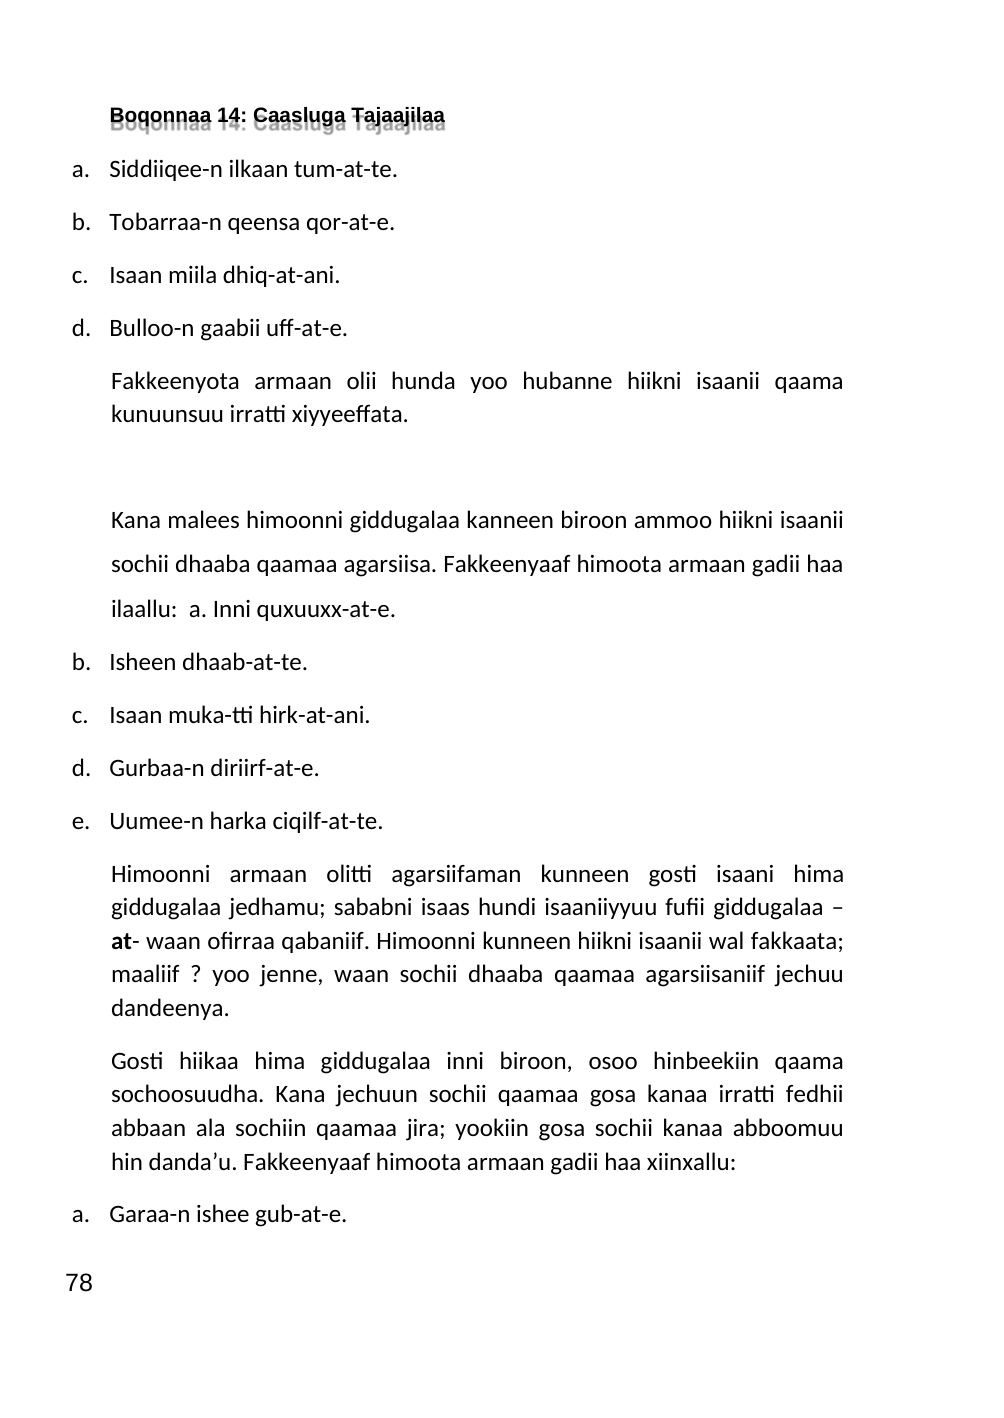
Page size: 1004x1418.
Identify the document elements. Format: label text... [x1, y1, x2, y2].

list Isheen dhaab-at-te. [72, 646, 845, 676]
list Siddiiqee-n ilkaan tum-at-te. [72, 153, 845, 183]
list Tobarraa-n qeensa qor-at-e. [72, 206, 845, 236]
list Gurbaa-n diriirf-at-e. [72, 752, 845, 782]
text Gosti hiikaa hima giddugalaa inni biroon, osoo hinbeekiin qaama sochoosuudha. Kana jechuun sochii qaamaa gosa kanaa irratti fedhii abbaan ala sochiin qaamaa jira; yookiin gosa sochii kanaa abboomuu hin danda’u. Fakkeenyaaf himoota armaan gadii haa xiinxallu: [111, 1045, 845, 1176]
text Himoonni armaan olitti agarsiifaman kunneen gosti isaani hima giddugalaa jedhamu; sababni isaas hundi isaaniiyyuu fufii giddugalaa –at- waan ofirraa qabaniif. Himoonni kunneen hiikni isaanii wal fakkaata; maaliif ? yoo jenne, waan sochii dhaaba qaamaa agarsiisaniif jechuu dandeenya. [111, 858, 845, 1022]
list Isaan miila dhiq-at-ani. [72, 259, 845, 289]
list Bulloo-n gaabii uff-at-e. [72, 312, 845, 342]
list Uumee-n harka ciqilf-at-te. [72, 805, 845, 835]
list Garaa-n ishee gub-at-e. [72, 1199, 845, 1229]
list Isaan muka-tti hirk-at-ani. [72, 699, 845, 729]
text Fakkeenyota armaan olii hunda yoo hubanne hiikni isaanii qaama kunuunsuu irratti xiyyeeffata. [111, 365, 845, 429]
text Kana malees himoonni giddugalaa kanneen biroon ammoo hiikni isaanii sochii dhaaba qaamaa agarsiisa. Fakkeenyaaf himoota armaan gadii haa ilaallu: a. Inni quxuuxx-at-e. [111, 504, 845, 623]
picture [95, 102, 471, 149]
